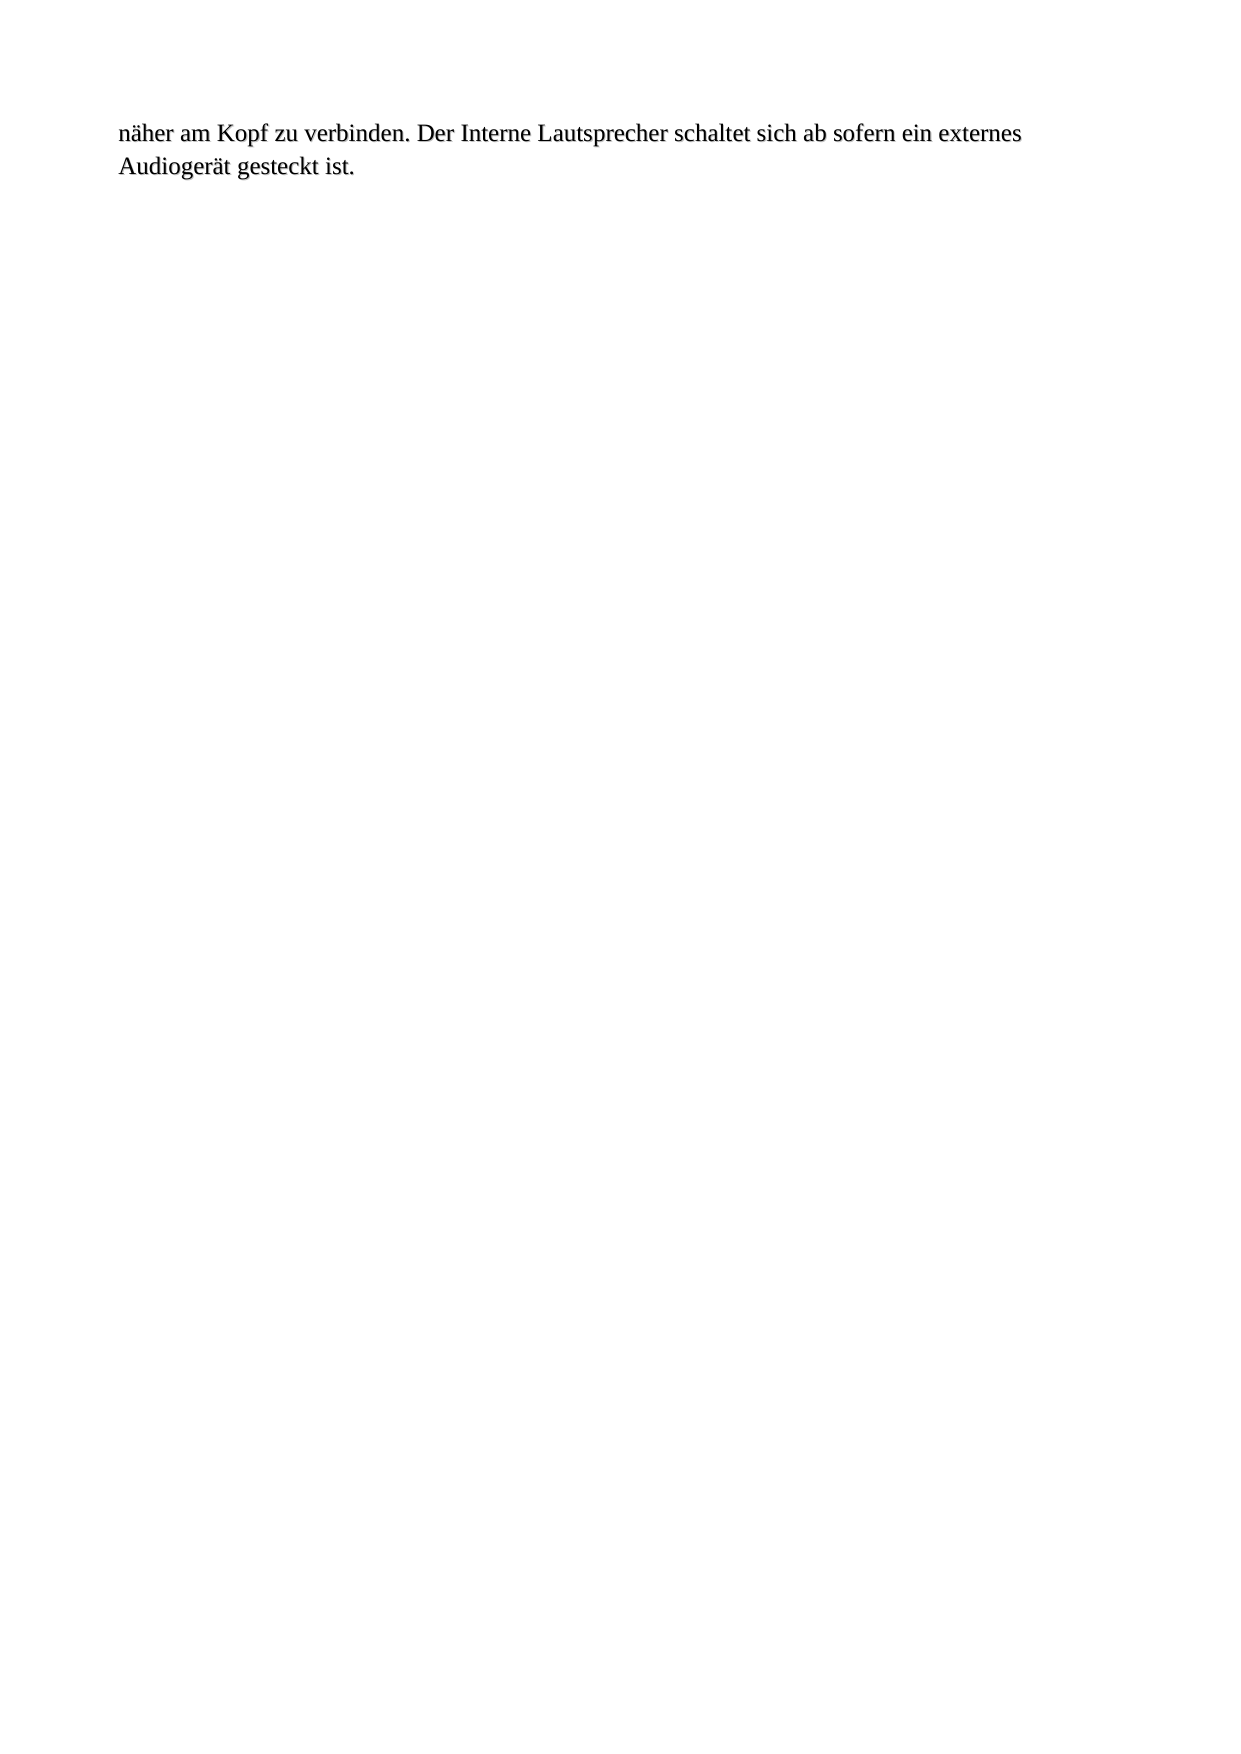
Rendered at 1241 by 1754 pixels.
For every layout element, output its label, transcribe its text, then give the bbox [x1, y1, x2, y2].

text näher am Kopf zu verbinden. Der Interne Lautsprecher schaltet sich ab sofern ein externes Audiogerät gesteckt ist. [118, 118, 1122, 180]
